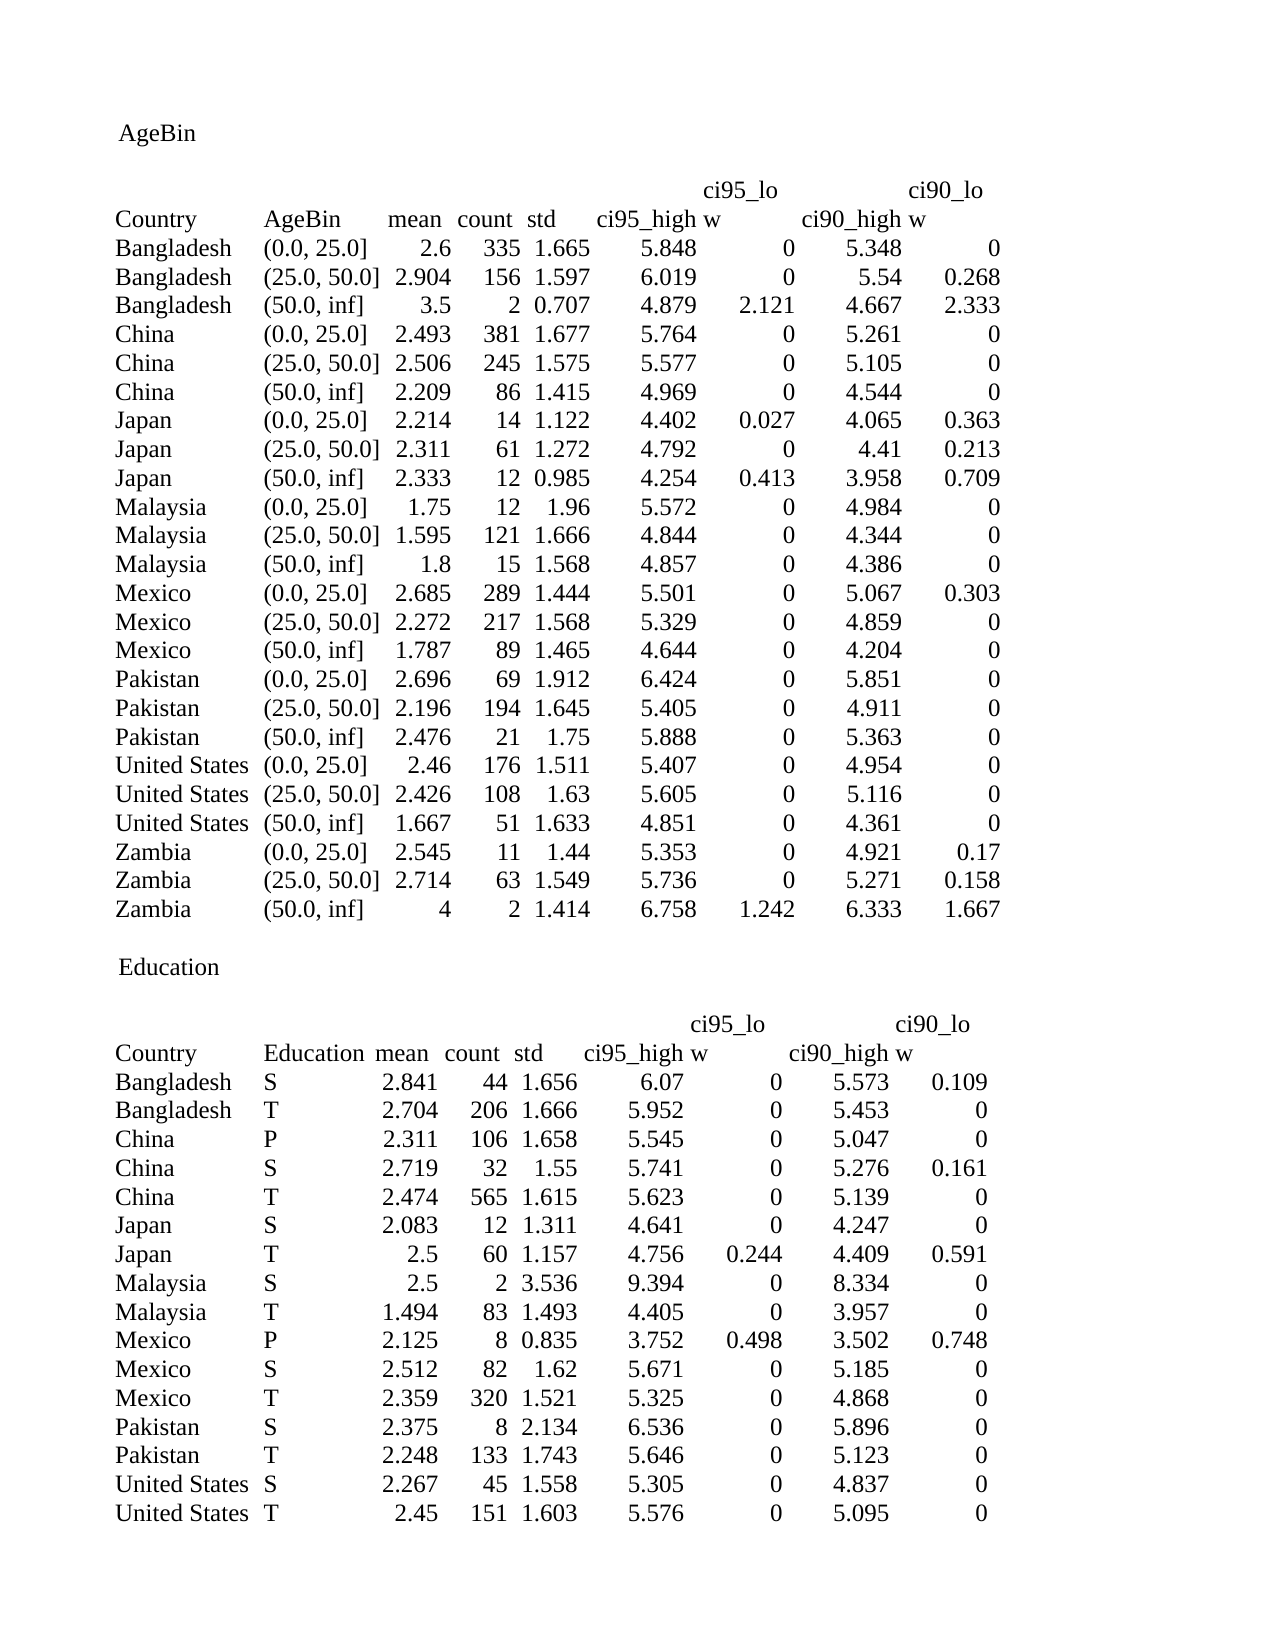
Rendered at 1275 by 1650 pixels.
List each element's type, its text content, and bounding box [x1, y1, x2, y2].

table_header AgeBin [260, 176, 384, 233]
table_cell 0 [687, 1124, 786, 1153]
table_cell 0 [687, 1441, 786, 1469]
table_cell 3.502 [786, 1326, 892, 1354]
table_cell 2.512 [372, 1354, 441, 1383]
table_cell 2 [441, 1268, 511, 1297]
table_cell 1.575 [524, 348, 593, 377]
table_cell 0 [687, 1211, 786, 1239]
table_cell 5.646 [580, 1441, 687, 1469]
table_cell 5.363 [798, 722, 905, 751]
table_cell 4.792 [593, 434, 700, 463]
table_cell 2.704 [372, 1096, 441, 1124]
table_cell 4.859 [798, 607, 905, 636]
table_cell 217 [454, 607, 524, 636]
table_cell 206 [441, 1096, 511, 1124]
table_cell 2.196 [385, 693, 454, 722]
table_cell 0.748 [892, 1326, 991, 1354]
table_cell 2.506 [385, 348, 454, 377]
table_cell (0.0, 25.0] [260, 664, 384, 693]
table_cell Mexico [112, 1326, 260, 1354]
table_cell 4.386 [798, 549, 905, 578]
table_cell 0 [905, 233, 1003, 262]
table_cell 6.019 [593, 262, 700, 291]
table_cell 0 [892, 1412, 991, 1441]
table_cell 2.696 [385, 664, 454, 693]
table_cell 0 [700, 492, 798, 521]
table_cell (50.0, inf] [260, 722, 384, 751]
table_cell 0 [687, 1153, 786, 1182]
table_cell 0 [700, 348, 798, 377]
table_cell 8 [441, 1412, 511, 1441]
table_cell 176 [454, 751, 524, 779]
table_cell (25.0, 50.0] [260, 779, 384, 808]
table_cell 0 [905, 751, 1003, 779]
table_cell Japan [112, 406, 260, 434]
table_cell China [112, 377, 260, 406]
table_cell 2.311 [372, 1124, 441, 1153]
table_cell 9.394 [580, 1268, 687, 1297]
table_cell 2.267 [372, 1469, 441, 1498]
table_cell 8 [441, 1326, 511, 1354]
table_cell 5.047 [786, 1124, 892, 1153]
table_cell 1.242 [700, 894, 798, 923]
table_cell 2.719 [372, 1153, 441, 1182]
table_cell Malaysia [112, 521, 260, 549]
table_cell 5.305 [580, 1469, 687, 1498]
table_cell 1.665 [524, 233, 593, 262]
table_cell 0 [892, 1498, 991, 1527]
table_cell 0 [700, 434, 798, 463]
table_cell S [260, 1412, 372, 1441]
table_cell 1.75 [385, 492, 454, 521]
table_header ci90_low [905, 176, 1003, 233]
text Education [118, 952, 1157, 981]
table_cell 1.656 [511, 1067, 580, 1096]
table_cell 0 [700, 521, 798, 549]
table_cell 4.984 [798, 492, 905, 521]
table_cell 3.752 [580, 1326, 687, 1354]
table_cell Pakistan [112, 693, 260, 722]
table_cell 32 [441, 1153, 511, 1182]
table_cell Zambia [112, 894, 260, 923]
table_cell Japan [112, 434, 260, 463]
table_cell 0.244 [687, 1239, 786, 1268]
table_cell China [112, 1153, 260, 1182]
table_cell T [260, 1498, 372, 1527]
table_cell (25.0, 50.0] [260, 521, 384, 549]
table_cell 289 [454, 578, 524, 607]
table_cell Malaysia [112, 549, 260, 578]
table_header count [441, 1009, 511, 1067]
table_cell 5.105 [798, 348, 905, 377]
table_cell 4.921 [798, 837, 905, 866]
table_cell 2.125 [372, 1326, 441, 1354]
table_header count [454, 176, 524, 233]
table_cell Zambia [112, 866, 260, 894]
table_cell Mexico [112, 636, 260, 664]
table_header Country [112, 1009, 260, 1067]
table_cell 1.494 [372, 1297, 441, 1326]
table_cell S [260, 1268, 372, 1297]
table_cell (0.0, 25.0] [260, 751, 384, 779]
table_cell 4.344 [798, 521, 905, 549]
table_cell 4.844 [593, 521, 700, 549]
table_cell 89 [454, 636, 524, 664]
table_cell 1.96 [524, 492, 593, 521]
table_cell 4.544 [798, 377, 905, 406]
table_cell 0.17 [905, 837, 1003, 866]
table_cell 1.667 [905, 894, 1003, 923]
table_cell 86 [454, 377, 524, 406]
table_cell (50.0, inf] [260, 808, 384, 837]
table_cell (25.0, 50.0] [260, 262, 384, 291]
table_cell S [260, 1211, 372, 1239]
table_cell 5.623 [580, 1182, 687, 1211]
table_cell Malaysia [112, 1297, 260, 1326]
table_cell Bangladesh [112, 291, 260, 319]
table_cell 1.912 [524, 664, 593, 693]
table_cell 5.325 [580, 1383, 687, 1412]
table_cell 0 [687, 1268, 786, 1297]
table_cell 2.5 [372, 1239, 441, 1268]
table_cell (50.0, inf] [260, 636, 384, 664]
table_cell 1.666 [524, 521, 593, 549]
table_cell 3.536 [511, 1268, 580, 1297]
table_cell Mexico [112, 1354, 260, 1383]
table_cell 5.572 [593, 492, 700, 521]
table_cell China [112, 319, 260, 348]
table_cell 2.904 [385, 262, 454, 291]
table_cell 0 [687, 1297, 786, 1326]
table_cell 4.41 [798, 434, 905, 463]
table_cell 0.109 [892, 1067, 991, 1096]
table_cell 565 [441, 1182, 511, 1211]
table_cell 0 [905, 808, 1003, 837]
table_cell 1.549 [524, 866, 593, 894]
table_header ci95_high [593, 176, 700, 233]
table_cell 21 [454, 722, 524, 751]
table_cell 320 [441, 1383, 511, 1412]
table_cell 2.333 [385, 463, 454, 492]
table_cell 0 [905, 779, 1003, 808]
table_cell 0 [905, 348, 1003, 377]
table_cell (50.0, inf] [260, 291, 384, 319]
table_cell 1.568 [524, 549, 593, 578]
table_cell 5.54 [798, 262, 905, 291]
table_cell 1.444 [524, 578, 593, 607]
table_cell P [260, 1326, 372, 1354]
table_cell 6.536 [580, 1412, 687, 1441]
table_cell China [112, 1124, 260, 1153]
table_cell 1.666 [511, 1096, 580, 1124]
table_cell 45 [441, 1469, 511, 1498]
table_cell 0 [687, 1412, 786, 1441]
table_cell 1.8 [385, 549, 454, 578]
table_cell United States [112, 779, 260, 808]
table_cell 0 [905, 549, 1003, 578]
table_cell 4.954 [798, 751, 905, 779]
table_cell (25.0, 50.0] [260, 348, 384, 377]
table_cell 5.067 [798, 578, 905, 607]
table_cell 156 [454, 262, 524, 291]
table_cell 1.414 [524, 894, 593, 923]
table_cell 0 [700, 549, 798, 578]
table_cell 5.453 [786, 1096, 892, 1124]
table_cell 2.685 [385, 578, 454, 607]
table_cell 5.501 [593, 578, 700, 607]
table_cell 0 [700, 808, 798, 837]
table_header mean [385, 176, 454, 233]
table_cell 4.641 [580, 1211, 687, 1239]
table_cell 14 [454, 406, 524, 434]
table_cell 3.957 [786, 1297, 892, 1326]
table_cell 0 [892, 1268, 991, 1297]
table_cell 4.969 [593, 377, 700, 406]
table_cell (50.0, inf] [260, 377, 384, 406]
table_cell Malaysia [112, 492, 260, 521]
table_cell 0 [687, 1096, 786, 1124]
table_cell 5.116 [798, 779, 905, 808]
table_cell 2.248 [372, 1441, 441, 1469]
table_cell (25.0, 50.0] [260, 434, 384, 463]
table_cell 5.576 [580, 1498, 687, 1527]
table_cell 1.645 [524, 693, 593, 722]
table_cell 2.214 [385, 406, 454, 434]
table_cell 4 [385, 894, 454, 923]
table_cell 0.303 [905, 578, 1003, 607]
table_cell 0 [905, 636, 1003, 664]
table_cell 2.474 [372, 1182, 441, 1211]
table_cell 106 [441, 1124, 511, 1153]
table_cell 83 [441, 1297, 511, 1326]
table_cell 5.276 [786, 1153, 892, 1182]
table_cell United States [112, 1498, 260, 1527]
table_cell Japan [112, 463, 260, 492]
table_cell 1.603 [511, 1498, 580, 1527]
table_header std [524, 176, 593, 233]
table_cell 5.605 [593, 779, 700, 808]
table_cell 11 [454, 837, 524, 866]
table_cell (25.0, 50.0] [260, 866, 384, 894]
table_cell 1.568 [524, 607, 593, 636]
table_cell 5.764 [593, 319, 700, 348]
table_cell 2.46 [385, 751, 454, 779]
table_cell Japan [112, 1211, 260, 1239]
table_cell 4.879 [593, 291, 700, 319]
table_cell 12 [454, 492, 524, 521]
table_cell United States [112, 751, 260, 779]
table_cell 0 [687, 1354, 786, 1383]
table_cell 5.271 [798, 866, 905, 894]
table_cell 2 [454, 894, 524, 923]
table_cell 1.272 [524, 434, 593, 463]
table_cell 108 [454, 779, 524, 808]
table_cell 2 [454, 291, 524, 319]
table_cell 12 [454, 463, 524, 492]
table_cell 0 [700, 636, 798, 664]
table_cell 51 [454, 808, 524, 837]
table_cell 4.409 [786, 1239, 892, 1268]
table_cell T [260, 1297, 372, 1326]
table_cell 0 [905, 664, 1003, 693]
table_cell 0 [700, 578, 798, 607]
table_cell 4.644 [593, 636, 700, 664]
table_cell 8.334 [786, 1268, 892, 1297]
table_cell S [260, 1067, 372, 1096]
table_cell 0 [700, 837, 798, 866]
table_header mean [372, 1009, 441, 1067]
table_cell 1.595 [385, 521, 454, 549]
table_cell 5.736 [593, 866, 700, 894]
table_cell 1.597 [524, 262, 593, 291]
table_cell 0 [700, 319, 798, 348]
table_cell 0.027 [700, 406, 798, 434]
table_cell 63 [454, 866, 524, 894]
table_cell 5.348 [798, 233, 905, 262]
table_cell 4.857 [593, 549, 700, 578]
table_cell 5.952 [580, 1096, 687, 1124]
table_cell (25.0, 50.0] [260, 693, 384, 722]
table_cell China [112, 348, 260, 377]
text AgeBin [118, 118, 1157, 147]
table_cell 4.247 [786, 1211, 892, 1239]
table_cell 2.083 [372, 1211, 441, 1239]
table_cell 5.329 [593, 607, 700, 636]
table_cell 1.743 [511, 1441, 580, 1469]
table_cell 4.756 [580, 1239, 687, 1268]
table_cell 381 [454, 319, 524, 348]
table_cell Bangladesh [112, 262, 260, 291]
table_cell 0 [905, 521, 1003, 549]
table_cell 0 [700, 779, 798, 808]
table_cell 5.896 [786, 1412, 892, 1441]
table_cell (0.0, 25.0] [260, 319, 384, 348]
table_cell Mexico [112, 1383, 260, 1412]
table_cell 5.407 [593, 751, 700, 779]
table_cell 2.359 [372, 1383, 441, 1412]
table_cell 6.424 [593, 664, 700, 693]
table_header ci90_low [892, 1009, 991, 1067]
table_cell 0 [700, 262, 798, 291]
table_cell (0.0, 25.0] [260, 492, 384, 521]
table_cell 1.787 [385, 636, 454, 664]
table_cell 0 [687, 1182, 786, 1211]
table_cell 1.75 [524, 722, 593, 751]
table_cell (50.0, inf] [260, 463, 384, 492]
table_cell 2.426 [385, 779, 454, 808]
table_cell 2.311 [385, 434, 454, 463]
table_cell 0 [892, 1354, 991, 1383]
table_cell 2.476 [385, 722, 454, 751]
table_cell 245 [454, 348, 524, 377]
table_cell 0 [700, 377, 798, 406]
table_cell 60 [441, 1239, 511, 1268]
table_cell 0 [905, 693, 1003, 722]
table_cell 0.985 [524, 463, 593, 492]
table_cell 2.714 [385, 866, 454, 894]
table_cell 1.415 [524, 377, 593, 406]
table_cell 0.158 [905, 866, 1003, 894]
table_cell Pakistan [112, 1441, 260, 1469]
table_cell 0 [687, 1498, 786, 1527]
table_cell 5.671 [580, 1354, 687, 1383]
table_cell 0.161 [892, 1153, 991, 1182]
table_cell 1.62 [511, 1354, 580, 1383]
table_cell 5.353 [593, 837, 700, 866]
table_cell 3.5 [385, 291, 454, 319]
table_cell 0 [892, 1297, 991, 1326]
table_cell Pakistan [112, 1412, 260, 1441]
table_cell 151 [441, 1498, 511, 1527]
table_cell 0 [892, 1211, 991, 1239]
table_header ci95_low [700, 176, 798, 233]
table_cell 5.573 [786, 1067, 892, 1096]
table_cell 0 [892, 1383, 991, 1412]
table_cell Japan [112, 1239, 260, 1268]
table_cell China [112, 1182, 260, 1211]
table_cell 15 [454, 549, 524, 578]
table_cell 0 [700, 722, 798, 751]
table_cell 2.545 [385, 837, 454, 866]
table_cell 1.122 [524, 406, 593, 434]
table_cell 2.134 [511, 1412, 580, 1441]
table_cell Bangladesh [112, 233, 260, 262]
table_cell 133 [441, 1441, 511, 1469]
table_cell (0.0, 25.0] [260, 406, 384, 434]
table_cell T [260, 1239, 372, 1268]
table_cell S [260, 1469, 372, 1498]
table_cell 0 [687, 1469, 786, 1498]
table_cell 0 [905, 319, 1003, 348]
table_cell Bangladesh [112, 1067, 260, 1096]
table_cell 1.658 [511, 1124, 580, 1153]
table_cell 0.707 [524, 291, 593, 319]
table_cell 0 [892, 1124, 991, 1153]
table_cell 0 [687, 1383, 786, 1412]
table_cell 5.261 [798, 319, 905, 348]
table_cell 1.493 [511, 1297, 580, 1326]
table_cell 2.5 [372, 1268, 441, 1297]
table_cell 4.837 [786, 1469, 892, 1498]
table_cell (50.0, inf] [260, 894, 384, 923]
table_cell 4.405 [580, 1297, 687, 1326]
table_cell Mexico [112, 607, 260, 636]
table_cell 1.465 [524, 636, 593, 664]
table_cell 335 [454, 233, 524, 262]
table_cell 1.311 [511, 1211, 580, 1239]
table_cell T [260, 1383, 372, 1412]
table_cell 4.402 [593, 406, 700, 434]
table_cell (0.0, 25.0] [260, 578, 384, 607]
table_header std [511, 1009, 580, 1067]
table_cell 0 [892, 1182, 991, 1211]
table_cell (0.0, 25.0] [260, 837, 384, 866]
table_cell 2.209 [385, 377, 454, 406]
table_cell S [260, 1354, 372, 1383]
table_cell 44 [441, 1067, 511, 1096]
table_cell Pakistan [112, 722, 260, 751]
table_cell 0.709 [905, 463, 1003, 492]
table_cell 2.45 [372, 1498, 441, 1527]
table_cell 0.268 [905, 262, 1003, 291]
table_header Education [260, 1009, 372, 1067]
table_cell 3.958 [798, 463, 905, 492]
table_cell 5.139 [786, 1182, 892, 1211]
table_cell 194 [454, 693, 524, 722]
table_cell United States [112, 1469, 260, 1498]
table_cell 0.835 [511, 1326, 580, 1354]
table_cell 69 [454, 664, 524, 693]
table_cell 2.841 [372, 1067, 441, 1096]
table_header ci95_low [687, 1009, 786, 1067]
table_header ci90_high [786, 1009, 892, 1067]
table_cell 0 [687, 1067, 786, 1096]
table_cell 1.615 [511, 1182, 580, 1211]
table_cell S [260, 1153, 372, 1182]
table_cell T [260, 1096, 372, 1124]
table_cell (50.0, inf] [260, 549, 384, 578]
table_header ci95_high [580, 1009, 687, 1067]
table_cell 0.498 [687, 1326, 786, 1354]
table_cell 4.851 [593, 808, 700, 837]
table_cell P [260, 1124, 372, 1153]
table_cell United States [112, 808, 260, 837]
table_cell Zambia [112, 837, 260, 866]
table_cell 4.868 [786, 1383, 892, 1412]
table_cell 1.55 [511, 1153, 580, 1182]
table_cell 4.065 [798, 406, 905, 434]
table_cell Pakistan [112, 664, 260, 693]
table_cell 0 [700, 693, 798, 722]
table_cell 0 [700, 751, 798, 779]
table_cell 0 [700, 607, 798, 636]
table_cell 2.375 [372, 1412, 441, 1441]
table_cell 1.677 [524, 319, 593, 348]
table_cell 0 [905, 377, 1003, 406]
table_cell 5.545 [580, 1124, 687, 1153]
table_cell 0 [700, 664, 798, 693]
table_cell 5.848 [593, 233, 700, 262]
table_cell 0 [892, 1469, 991, 1498]
table_cell 0 [700, 866, 798, 894]
table_cell 82 [441, 1354, 511, 1383]
table_cell 0 [892, 1441, 991, 1469]
table_cell 2.121 [700, 291, 798, 319]
table_cell 1.633 [524, 808, 593, 837]
table_cell 0.591 [892, 1239, 991, 1268]
table_cell 2.272 [385, 607, 454, 636]
table_cell 2.6 [385, 233, 454, 262]
table_cell 0.213 [905, 434, 1003, 463]
table_cell 0 [905, 492, 1003, 521]
table_cell 4.667 [798, 291, 905, 319]
table_cell 6.07 [580, 1067, 687, 1096]
table_cell 4.911 [798, 693, 905, 722]
table_cell 5.888 [593, 722, 700, 751]
table_cell T [260, 1441, 372, 1469]
table_cell 61 [454, 434, 524, 463]
table_cell 0 [905, 722, 1003, 751]
table_cell 0 [905, 607, 1003, 636]
table_cell 0.363 [905, 406, 1003, 434]
table_cell (25.0, 50.0] [260, 607, 384, 636]
table_cell 6.758 [593, 894, 700, 923]
table_cell 1.157 [511, 1239, 580, 1268]
table_cell 5.851 [798, 664, 905, 693]
table_cell 5.095 [786, 1498, 892, 1527]
table_cell 1.511 [524, 751, 593, 779]
table_cell 121 [454, 521, 524, 549]
table_cell 1.558 [511, 1469, 580, 1498]
table_cell 4.254 [593, 463, 700, 492]
table_cell 0 [892, 1096, 991, 1124]
table_cell 5.741 [580, 1153, 687, 1182]
table_cell Malaysia [112, 1268, 260, 1297]
table_cell 5.123 [786, 1441, 892, 1469]
table_cell 1.44 [524, 837, 593, 866]
table_cell 1.521 [511, 1383, 580, 1412]
table_cell 0.413 [700, 463, 798, 492]
table_cell Mexico [112, 578, 260, 607]
table_cell 0 [700, 233, 798, 262]
table_cell 1.667 [385, 808, 454, 837]
table_header Country [112, 176, 260, 233]
table_cell 2.493 [385, 319, 454, 348]
table_cell 4.204 [798, 636, 905, 664]
table_cell T [260, 1182, 372, 1211]
table_cell Bangladesh [112, 1096, 260, 1124]
table_cell 4.361 [798, 808, 905, 837]
table_cell 1.63 [524, 779, 593, 808]
table_cell 5.405 [593, 693, 700, 722]
table_cell 2.333 [905, 291, 1003, 319]
table_cell (0.0, 25.0] [260, 233, 384, 262]
table_cell 12 [441, 1211, 511, 1239]
table_cell 5.185 [786, 1354, 892, 1383]
table_cell 6.333 [798, 894, 905, 923]
table_header ci90_high [798, 176, 905, 233]
table_cell 5.577 [593, 348, 700, 377]
